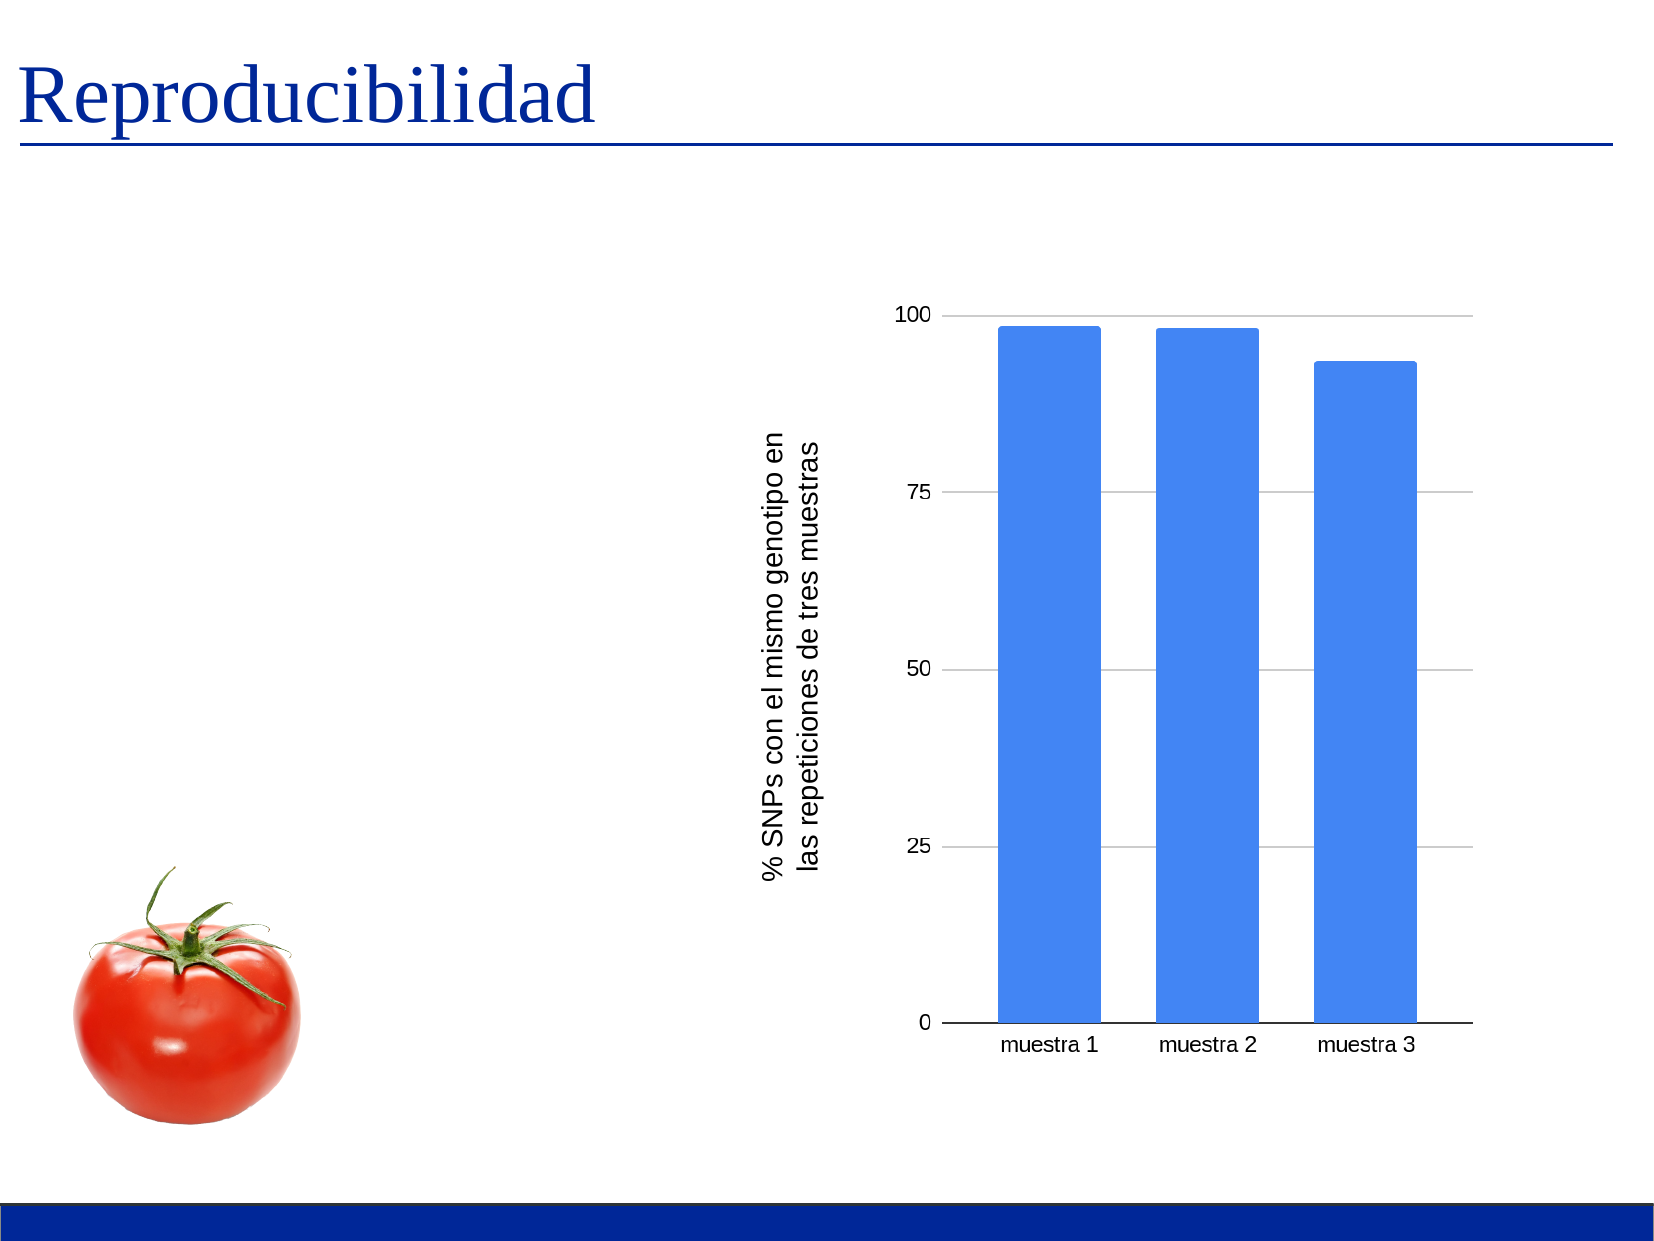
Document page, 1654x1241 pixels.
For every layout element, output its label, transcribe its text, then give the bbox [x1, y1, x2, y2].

title Reproducibilidad [17, 0, 1589, 198]
text_box % SNPs con el mismo genotipo en las repeticiones de tres muestras [738, 405, 825, 910]
picture [73, 866, 301, 1126]
picture [862, 272, 1505, 1088]
